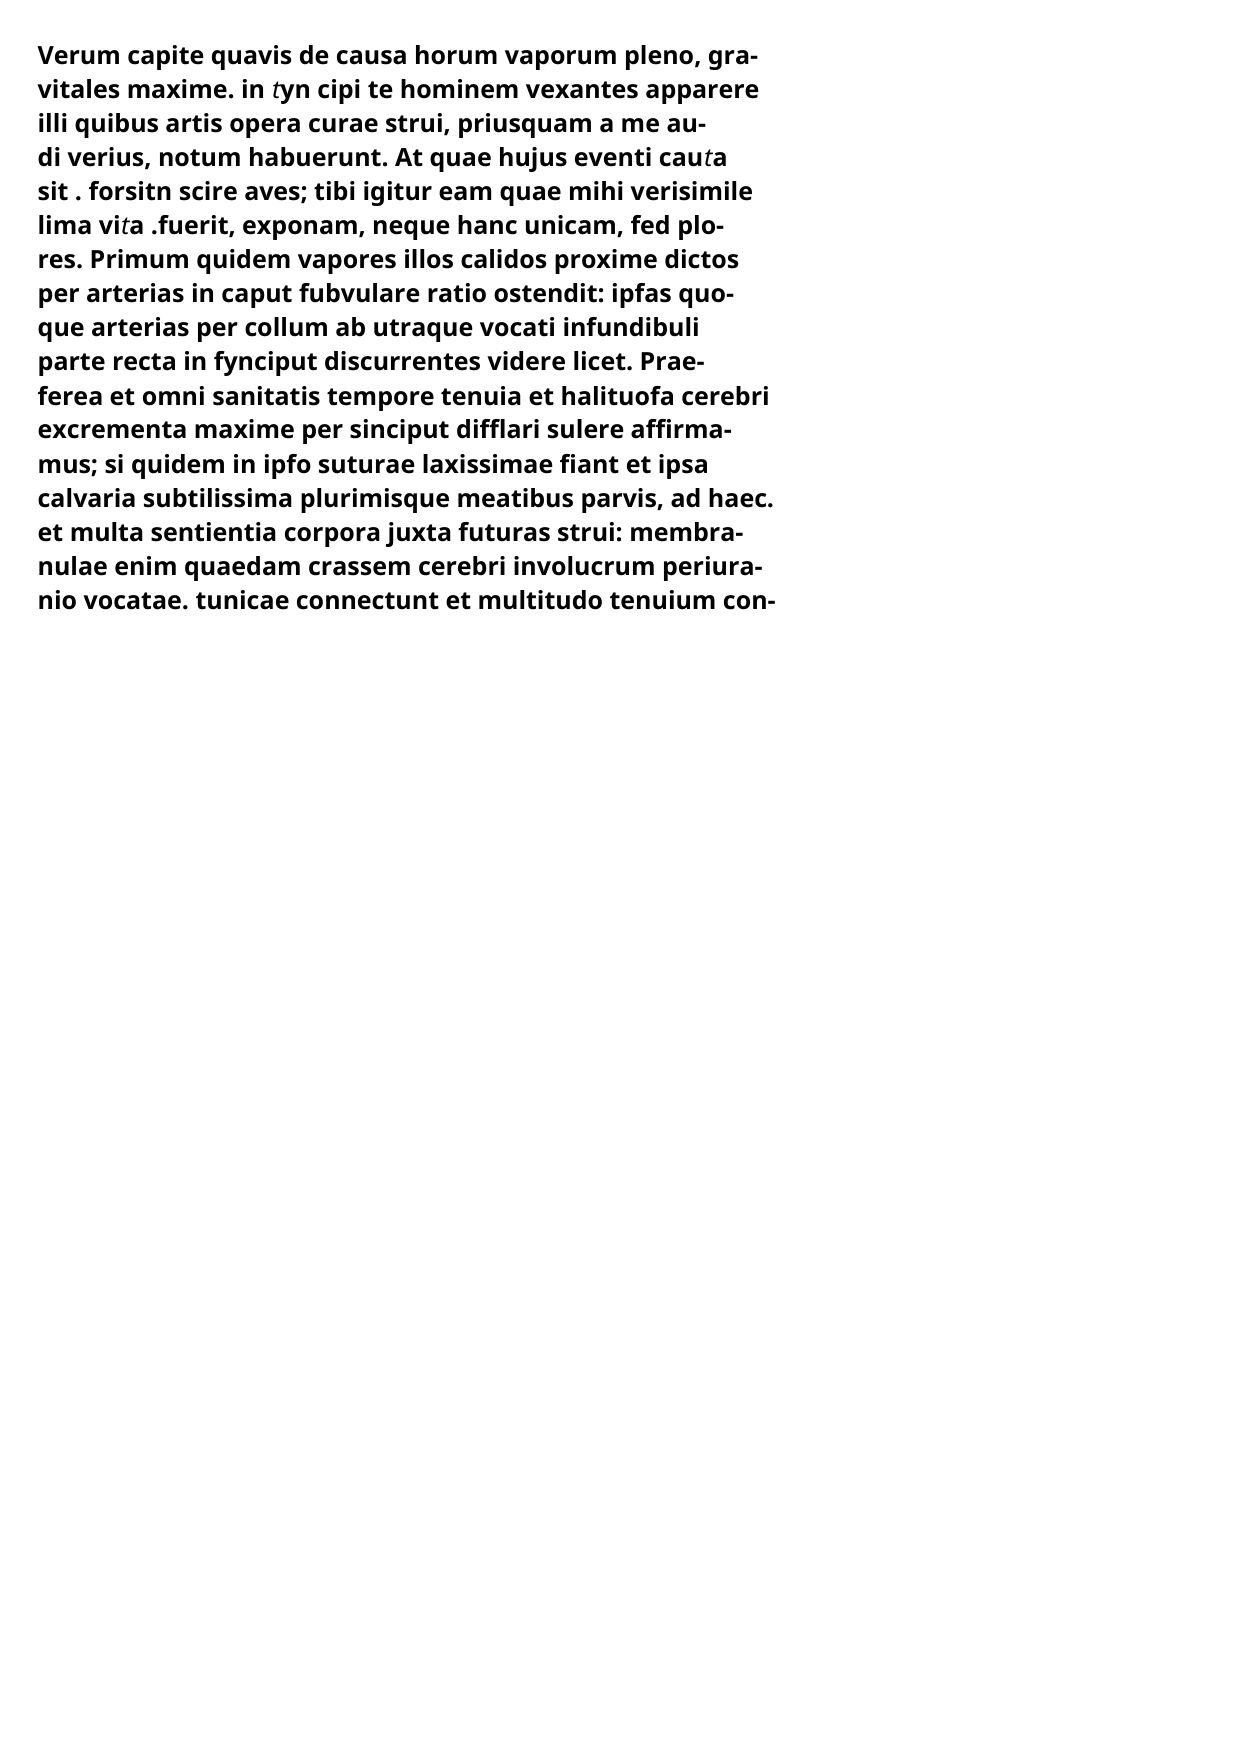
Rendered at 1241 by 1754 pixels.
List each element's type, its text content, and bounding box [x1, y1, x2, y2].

text Verum capite quavis de causa horum vaporum pleno, gra- vitales maxime. in tyn cipi te hominem vexantes apparere illi quibus artis opera curae strui, priusquam a me au- di verius, notum habuerunt. At quae hujus eventi cauta sit . forsitn scire aves; tibi igitur eam quae mihi verisimile lima vita .fuerit, exponam, neque hanc unicam, fed plo- res. Primum quidem vapores illos calidos proxime dictos per arterias in caput fubvulare ratio ostendit: ipfas quo- que arterias per collum ab utraque vocati infundibuli parte recta in fynciput discurrentes videre licet. Prae- ferea et omni sanitatis tempore tenuia et halituofa cerebri excrementa maxime per sinciput difflari sulere affirma- mus; si quidem in ipfo suturae laxissimae fiant et ipsa calvaria subtilissima plurimisque meatibus parvis, ad haec. et multa sentientia corpora juxta futuras strui: membra- nulae enim quaedam crassem cerebri involucrum periura- nio vocatae. tunicae connectunt et multitudo tenuium con- [37, 37, 1203, 617]
